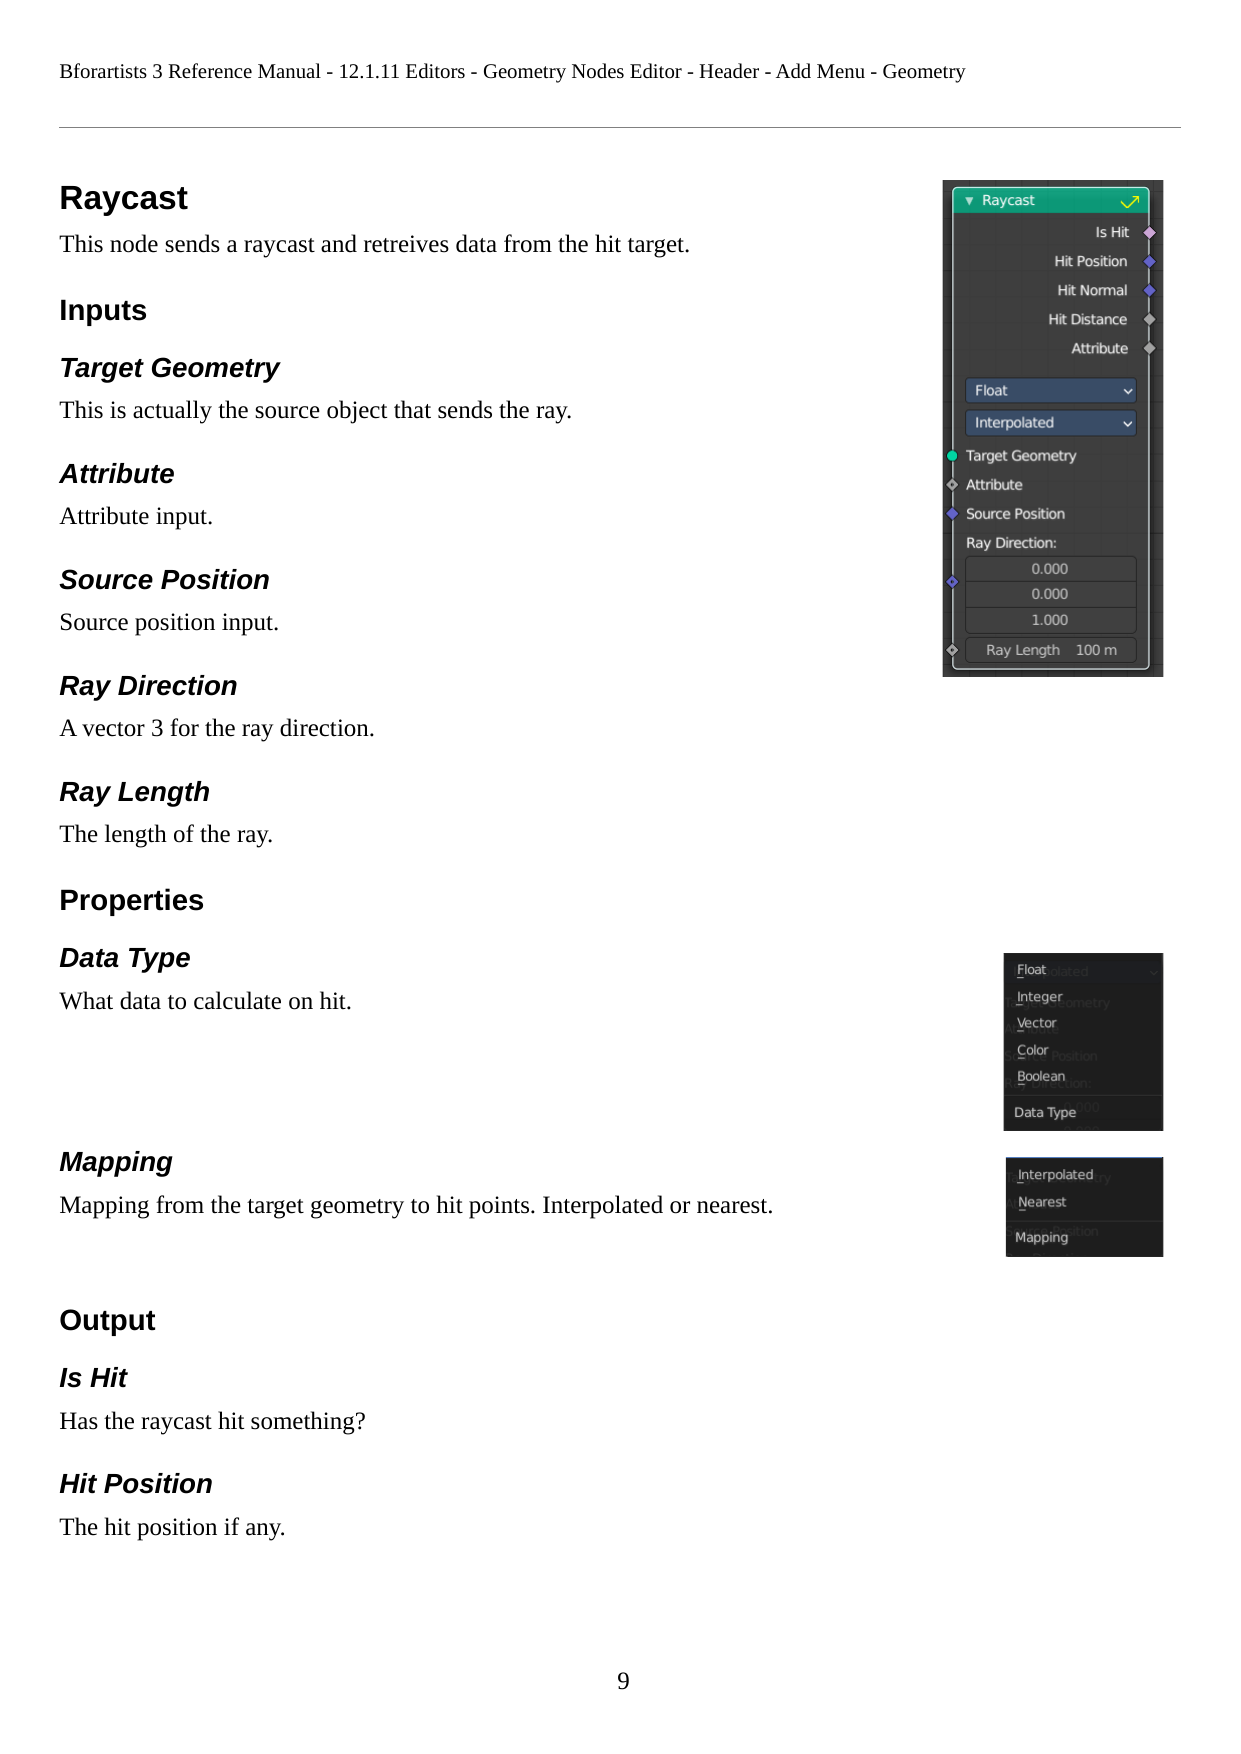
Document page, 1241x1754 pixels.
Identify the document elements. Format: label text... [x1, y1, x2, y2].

subtitle Is Hit [59, 1362, 1181, 1393]
subtitle Raycast [59, 178, 1181, 216]
text Source position input. [59, 607, 942, 636]
text The length of the ray. [59, 819, 1181, 848]
subtitle Ray Direction [59, 669, 1181, 701]
text The hit position if any. [59, 1512, 1181, 1541]
subtitle Output [59, 1303, 1181, 1337]
picture [1005, 1157, 1164, 1257]
picture [1003, 953, 1164, 1131]
text What data to calculate on hit. [59, 986, 1003, 1015]
subtitle Inputs [59, 292, 942, 326]
subtitle [1164, 457, 1181, 489]
text Attribute input. [59, 501, 942, 530]
text [1164, 501, 1181, 530]
text [1164, 607, 1181, 636]
subtitle [1164, 563, 1181, 595]
text A vector 3 for the ray direction. [59, 713, 1181, 742]
subtitle Hit Position [59, 1467, 1181, 1499]
subtitle Mapping [59, 1146, 1181, 1178]
subtitle Source Position [59, 563, 942, 595]
subtitle Data Type [59, 942, 1181, 973]
subtitle [1164, 351, 1181, 383]
subtitle Properties [59, 883, 1181, 917]
text This is actually the source object that sends the ray. [59, 396, 942, 424]
subtitle Attribute [59, 457, 942, 489]
text This node sends a raycast and retreives data from the hit target. [59, 229, 942, 257]
picture [942, 180, 1164, 677]
subtitle Ray Length [59, 775, 1181, 807]
subtitle [1164, 292, 1181, 326]
text Mapping from the target geometry to hit points. Interpolated or nearest. [59, 1190, 1005, 1219]
text Has the raycast hit something? [59, 1406, 1181, 1435]
subtitle Target Geometry [59, 351, 942, 383]
